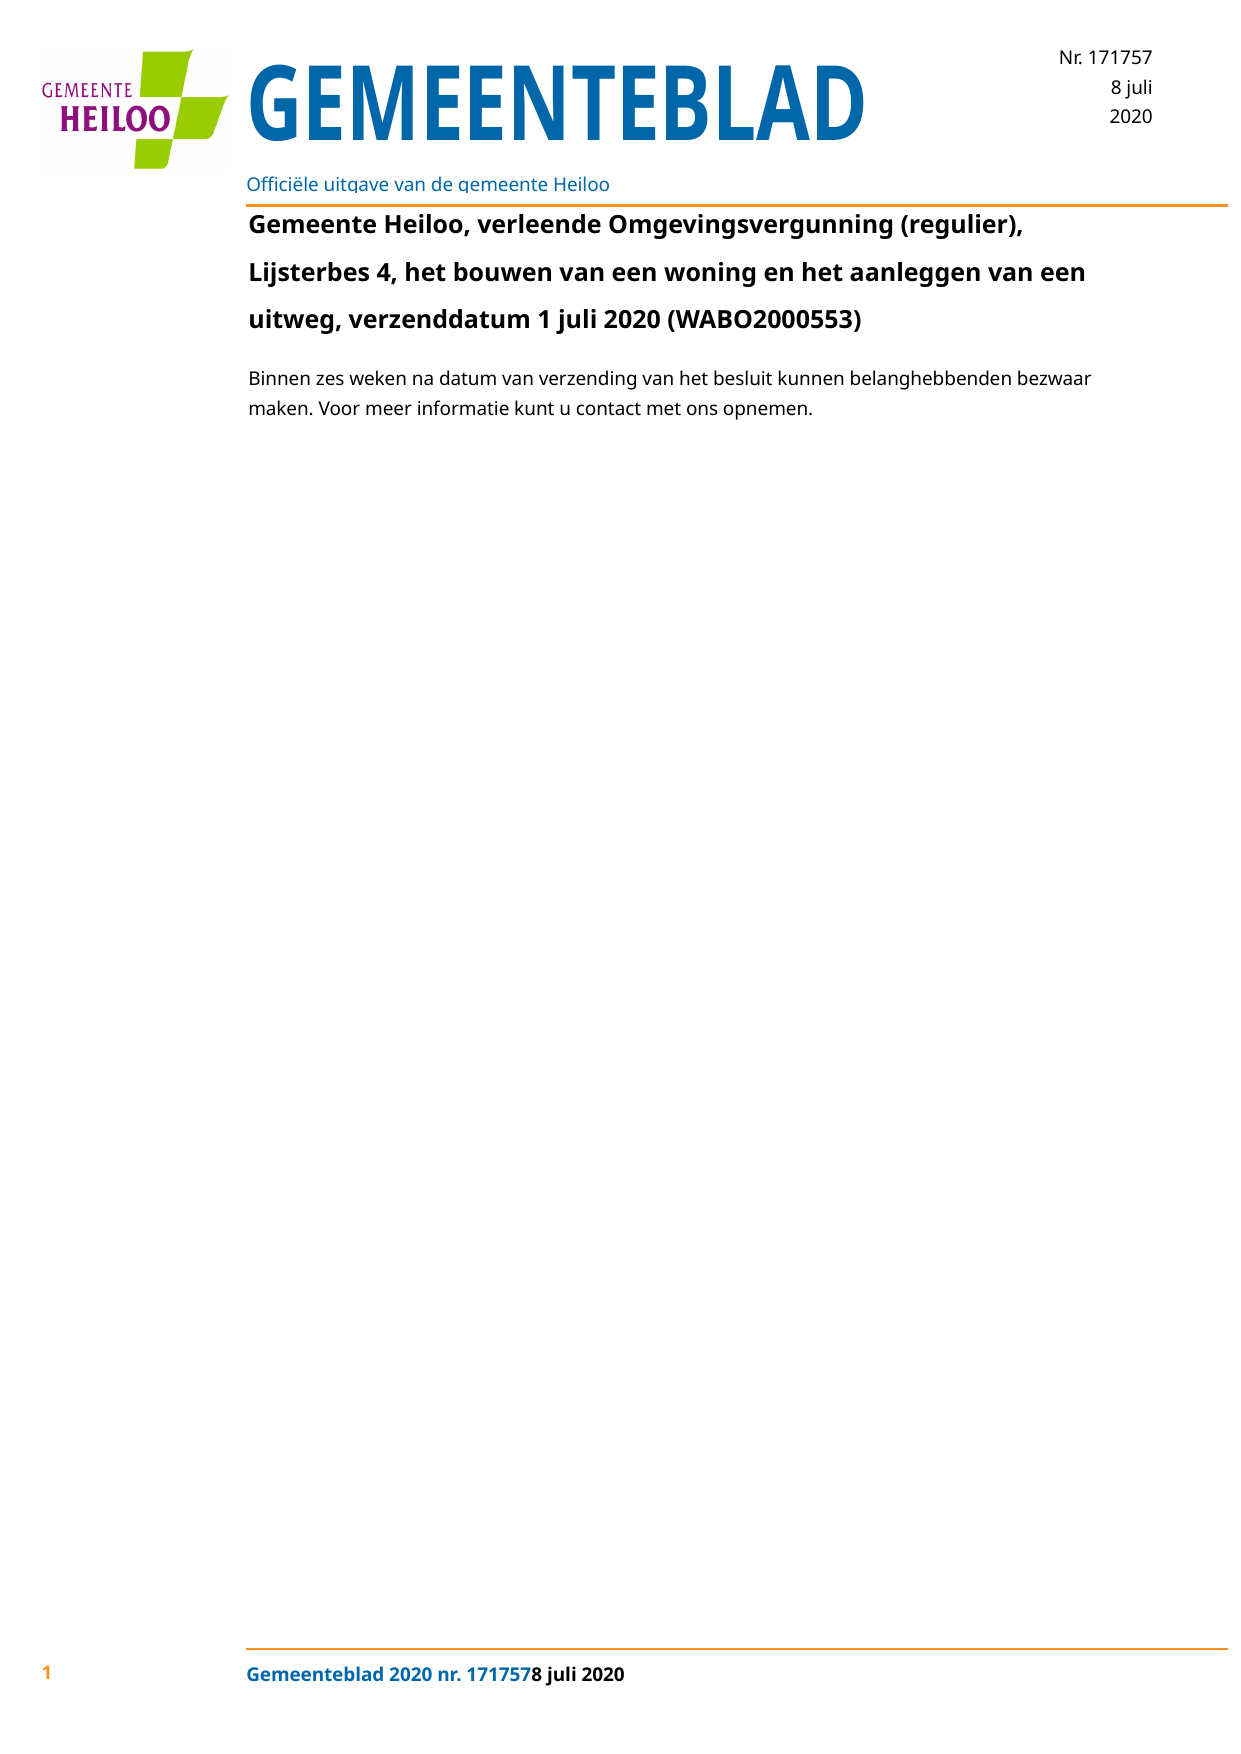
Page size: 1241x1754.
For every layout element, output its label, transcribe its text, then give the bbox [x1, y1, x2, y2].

text Gemeente Heiloo, verleende Omgevingsvergunning (regulier), Lijsterbes 4, het bouwen van een woning en het aanleggen van een uitweg, verzenddatum 1 juli 2020 (WABO2000553) [248, 207, 1152, 336]
text Binnen zes weken na datum van verzending van het besluit kunnen belanghebbenden bezwaar maken. Voor meer informatie kunt u contact met ons opnemen. [248, 366, 1152, 421]
picture [41, 47, 231, 172]
